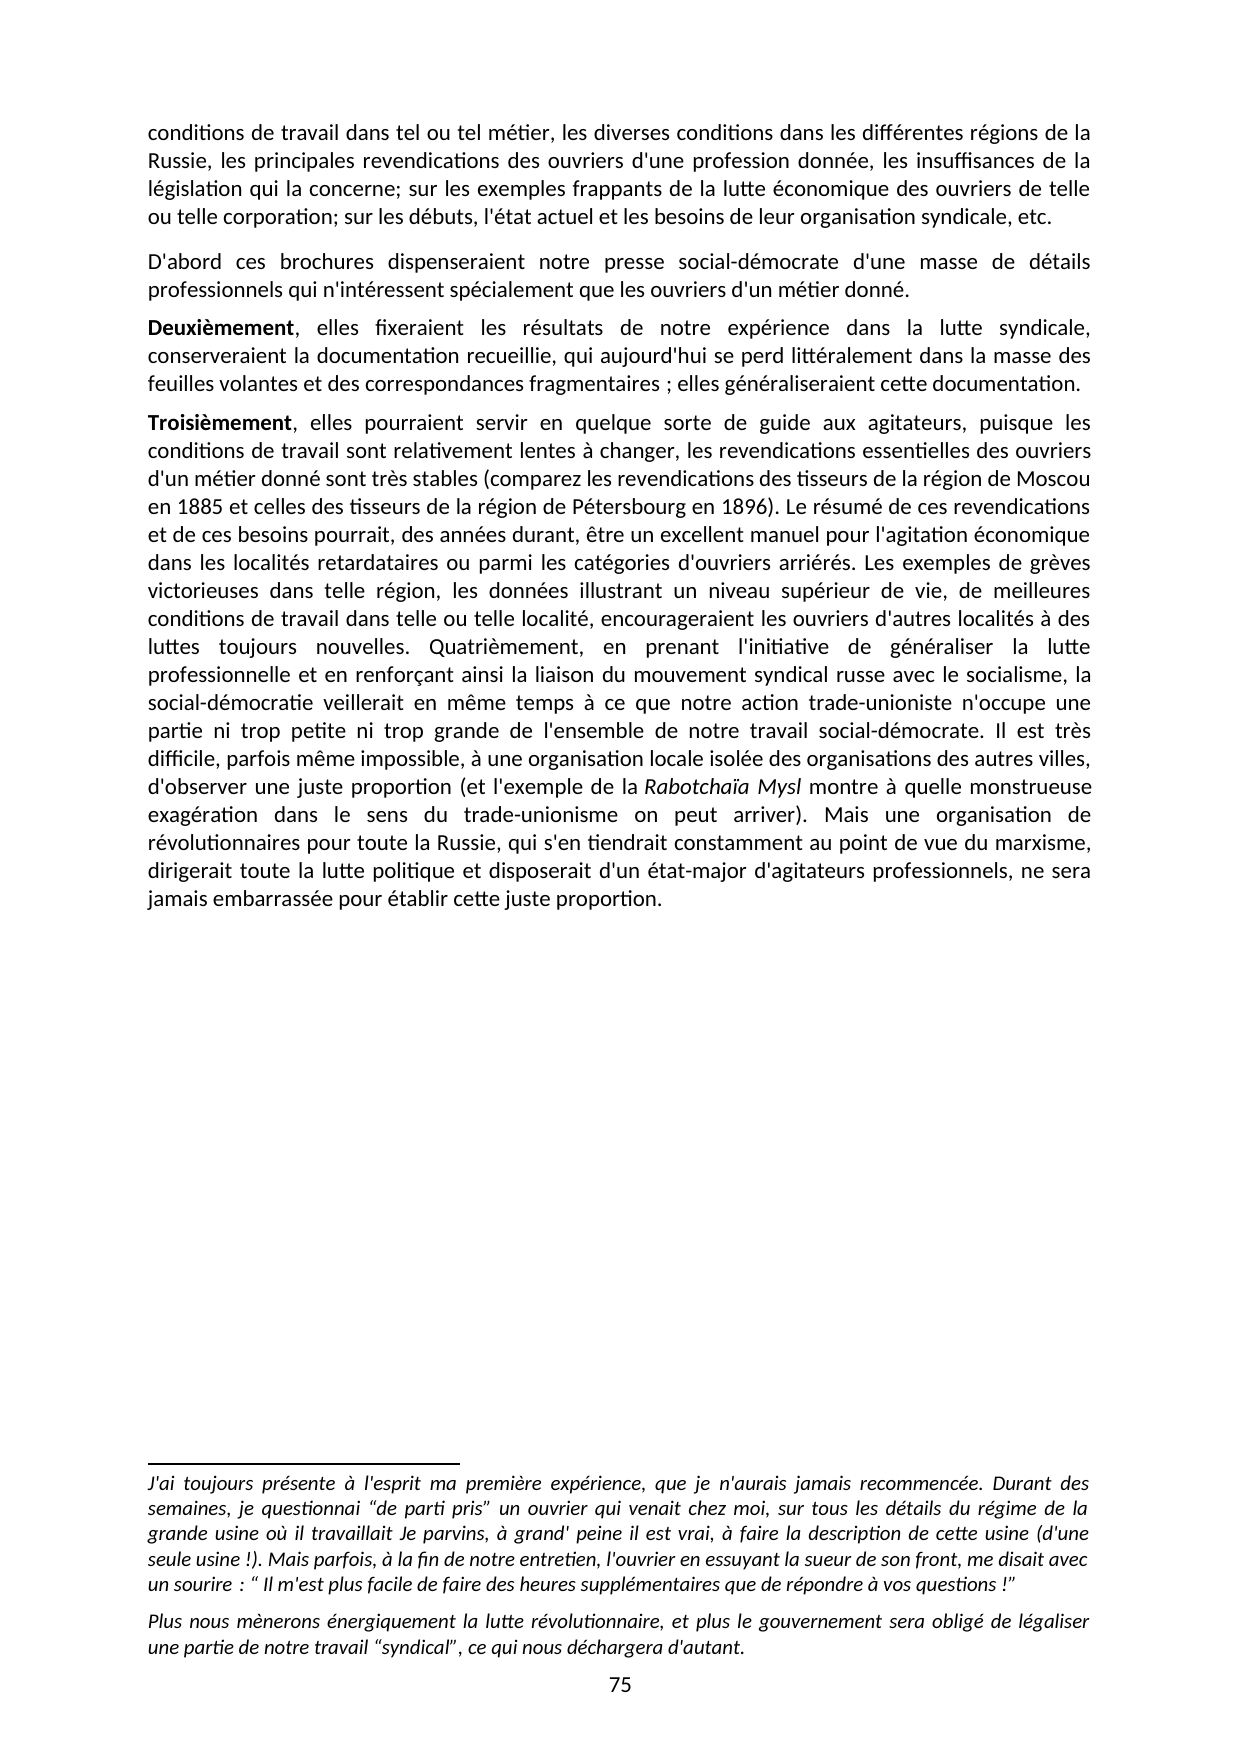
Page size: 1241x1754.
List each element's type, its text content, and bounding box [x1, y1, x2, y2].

text J'ai toujours présente à l'esprit ma première expérience, que je n'aurais jamais recommencée. Durant des semaines, je questionnai “de parti pris” un ouvrier qui venait chez moi, sur tous les détails du régime de la grande usine où il travaillait Je parvins, à grand' peine il est vrai, à faire la description de cette usine (d'une seule usine !). Mais parfois, à la fin de notre entretien, l'ouvrier en essuyant la sueur de son front, me disait avec un sourire : “ Il m'est plus facile de faire des heures supplémentaires que de répondre à vos questions !” [148, 1470, 1093, 1597]
text Deuxièmement, elles fixeraient les résultats de notre expérience dans la lutte syndicale, conserveraient la documentation recueillie, qui aujourd'hui se perd littéralement dans la masse des feuilles volantes et des correspondances fragmentaires ; elles généraliseraient cette documentation. [148, 313, 1093, 397]
text Troisièmement, elles pourraient servir en quelque sorte de guide aux agitateurs, puisque les conditions de travail sont relativement lentes à changer, les revendications essentielles des ouvriers d'un métier donné sont très stables (comparez les revendications des tisseurs de la région de Moscou en 1885 et celles des tisseurs de la région de Pétersbourg en 1896). Le résumé de ces revendications et de ces besoins pourrait, des années durant, être un excellent manuel pour l'agitation économique dans les localités retardataires ou parmi les catégories d'ouvriers arriérés. Les exemples de grèves victorieuses dans telle région, les données illustrant un niveau supérieur de vie, de meilleures conditions de travail dans telle ou telle localité, encourageraient les ouvriers d'autres localités à des luttes toujours nouvelles. Quatrièmement, en prenant l'initiative de généraliser la lutte professionnelle et en renforçant ainsi la liaison du mouvement syndical russe avec le socialisme, la social-démocratie veillerait en même temps à ce que notre action trade-unioniste n'occupe une partie ni trop petite ni trop grande de l'ensemble de notre travail social-démocrate. Il est très difficile, parfois même impossible, à une organisation locale isolée des organisations des autres villes, d'observer une juste proportion (et l'exemple de la Rabotchaïa Mysl montre à quelle monstrueuse exagération dans le sens du trade-unionisme on peut arriver). Mais une organisation de révolutionnaires pour toute la Russie, qui s'en tiendrait constamment au point de vue du marxisme, dirigerait toute la lutte politique et disposerait d'un état-major d'agitateurs professionnels, ne sera jamais embarrassée pour établir cette juste proportion. [148, 408, 1093, 912]
text conditions de travail dans tel ou tel métier, les diverses conditions dans les différentes régions de la Russie, les principales revendications des ouvriers d'une profession donnée, les insuffisances de la législation qui la concerne; sur les exemples frappants de la lutte économique des ouvriers de telle ou telle corporation; sur les débuts, l'état actuel et les besoins de leur organisation syndicale, etc. [148, 118, 1093, 230]
text D'abord ces brochures dispenseraient notre presse social-démocrate d'une masse de détails professionnels qui n'intéressent spécialement que les ouvriers d'un métier donné. [148, 247, 1093, 303]
text Plus nous mènerons énergiquement la lutte révolutionnaire, et plus le gouvernement sera obligé de légaliser une partie de notre travail “syndical”, ce qui nous déchargera d'autant. [148, 1609, 1093, 1659]
